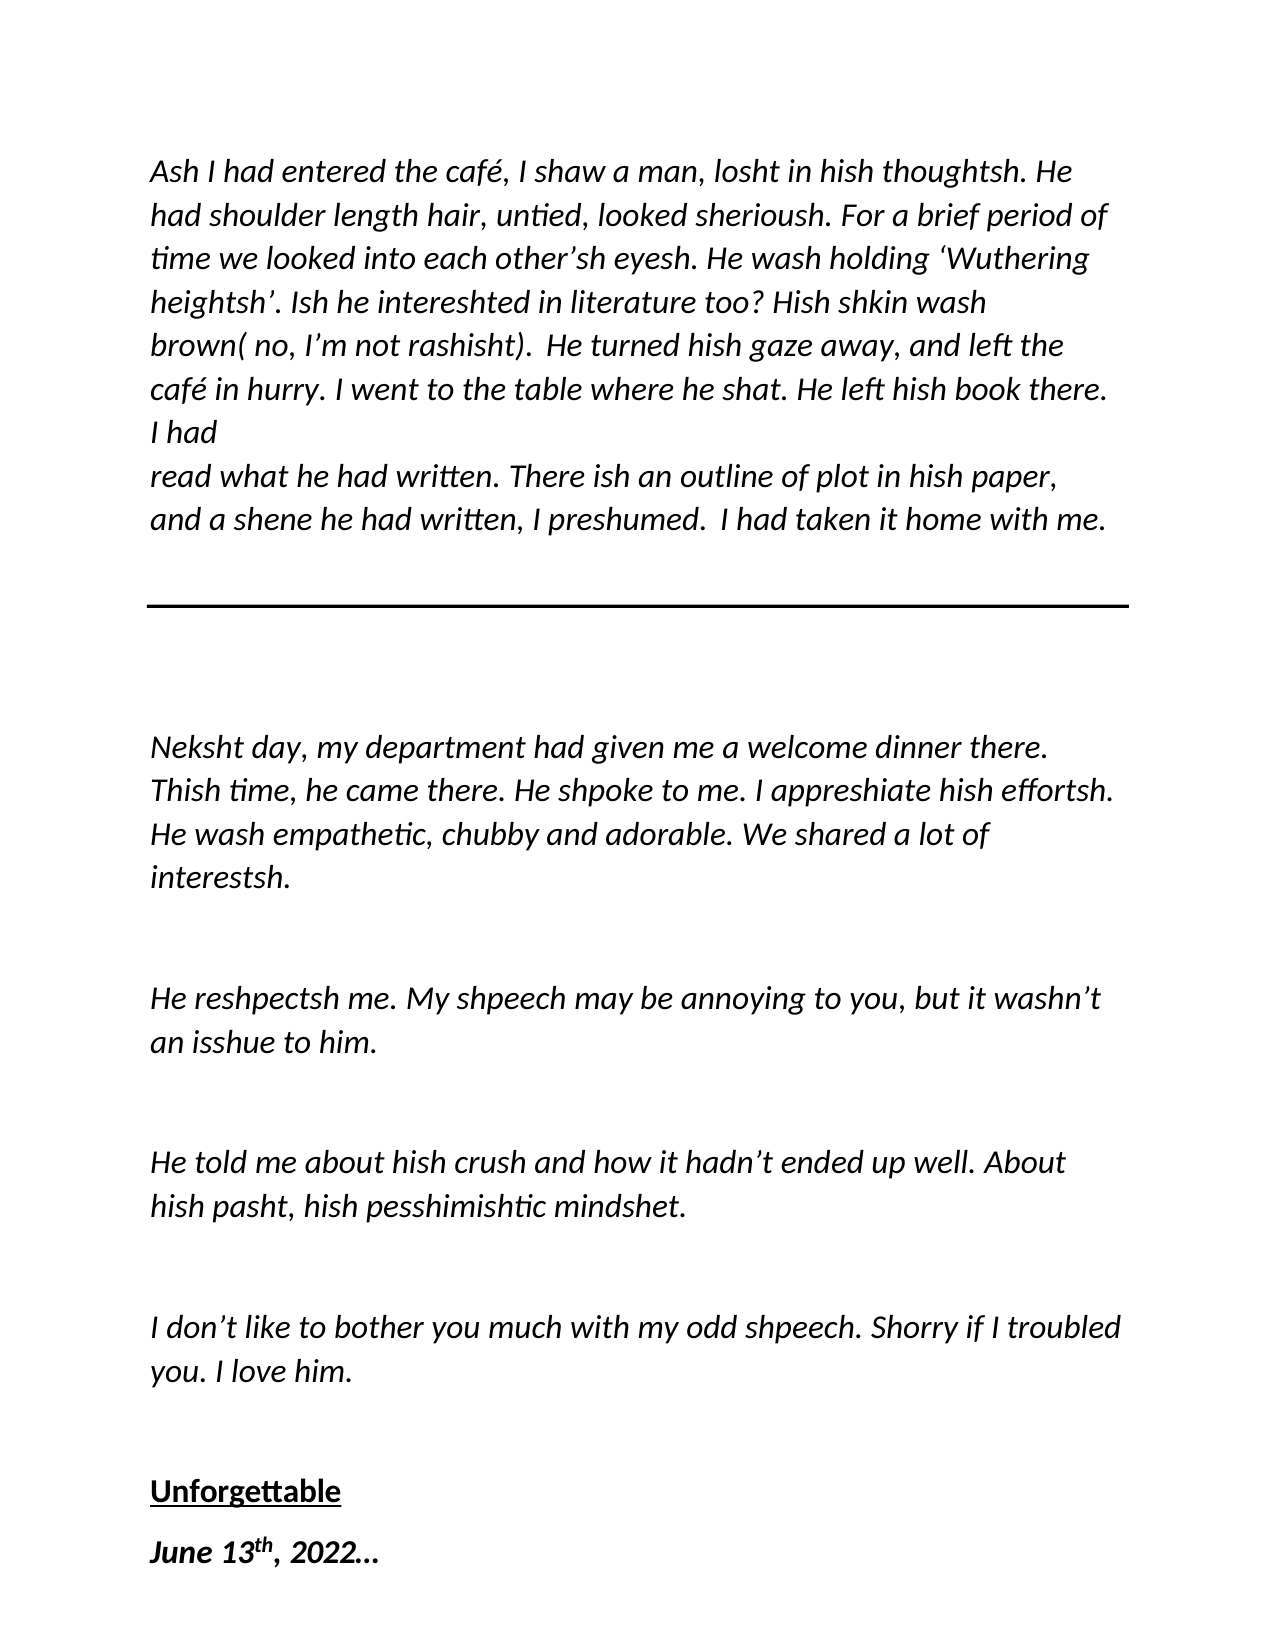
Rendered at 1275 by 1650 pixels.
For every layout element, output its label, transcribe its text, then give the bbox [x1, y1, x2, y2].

subtitle Unforgettable [150, 1470, 1162, 1511]
text read what he had written. There ish an outline of plot in hish paper, and a shene he had written, I preshumed. I had taken it home with me. [150, 455, 1120, 539]
text Ash I had entered the café, I shaw a man, losht in hish thoughtsh. He had shoulder length hair, untied, looked sherioush. For a brief period of time we looked into each other’sh eyesh. He wash holding ‘Wuthering heightsh’. Ish he intereshted in literature too? Hish shkin wash brown( no, I’m not rashisht). He turned hish gaze away, and left the café in hurry. I went to the table where he shat. He left hish book there. I had [150, 150, 1120, 452]
subtitle June 13th, 2022… [150, 1531, 1162, 1572]
text He reshpectsh me. My shpeech may be annoying to you, but it washn’t an isshue to him. [150, 977, 1120, 1062]
text I don’t like to bother you much with my odd shpeech. Shorry if I troubled you. I love him. [150, 1306, 1162, 1391]
text He told me about hish crush and how it hadn’t ended up well. About hish pasht, hish pesshimishtic mindshet. [150, 1141, 1110, 1226]
text Neksht day, my department had given me a welcome dinner there. Thish time, he came there. He shpoke to me. I appreshiate hish effortsh. He wash empathetic, chubby and adorable. We shared a lot of interestsh. [150, 726, 1124, 897]
